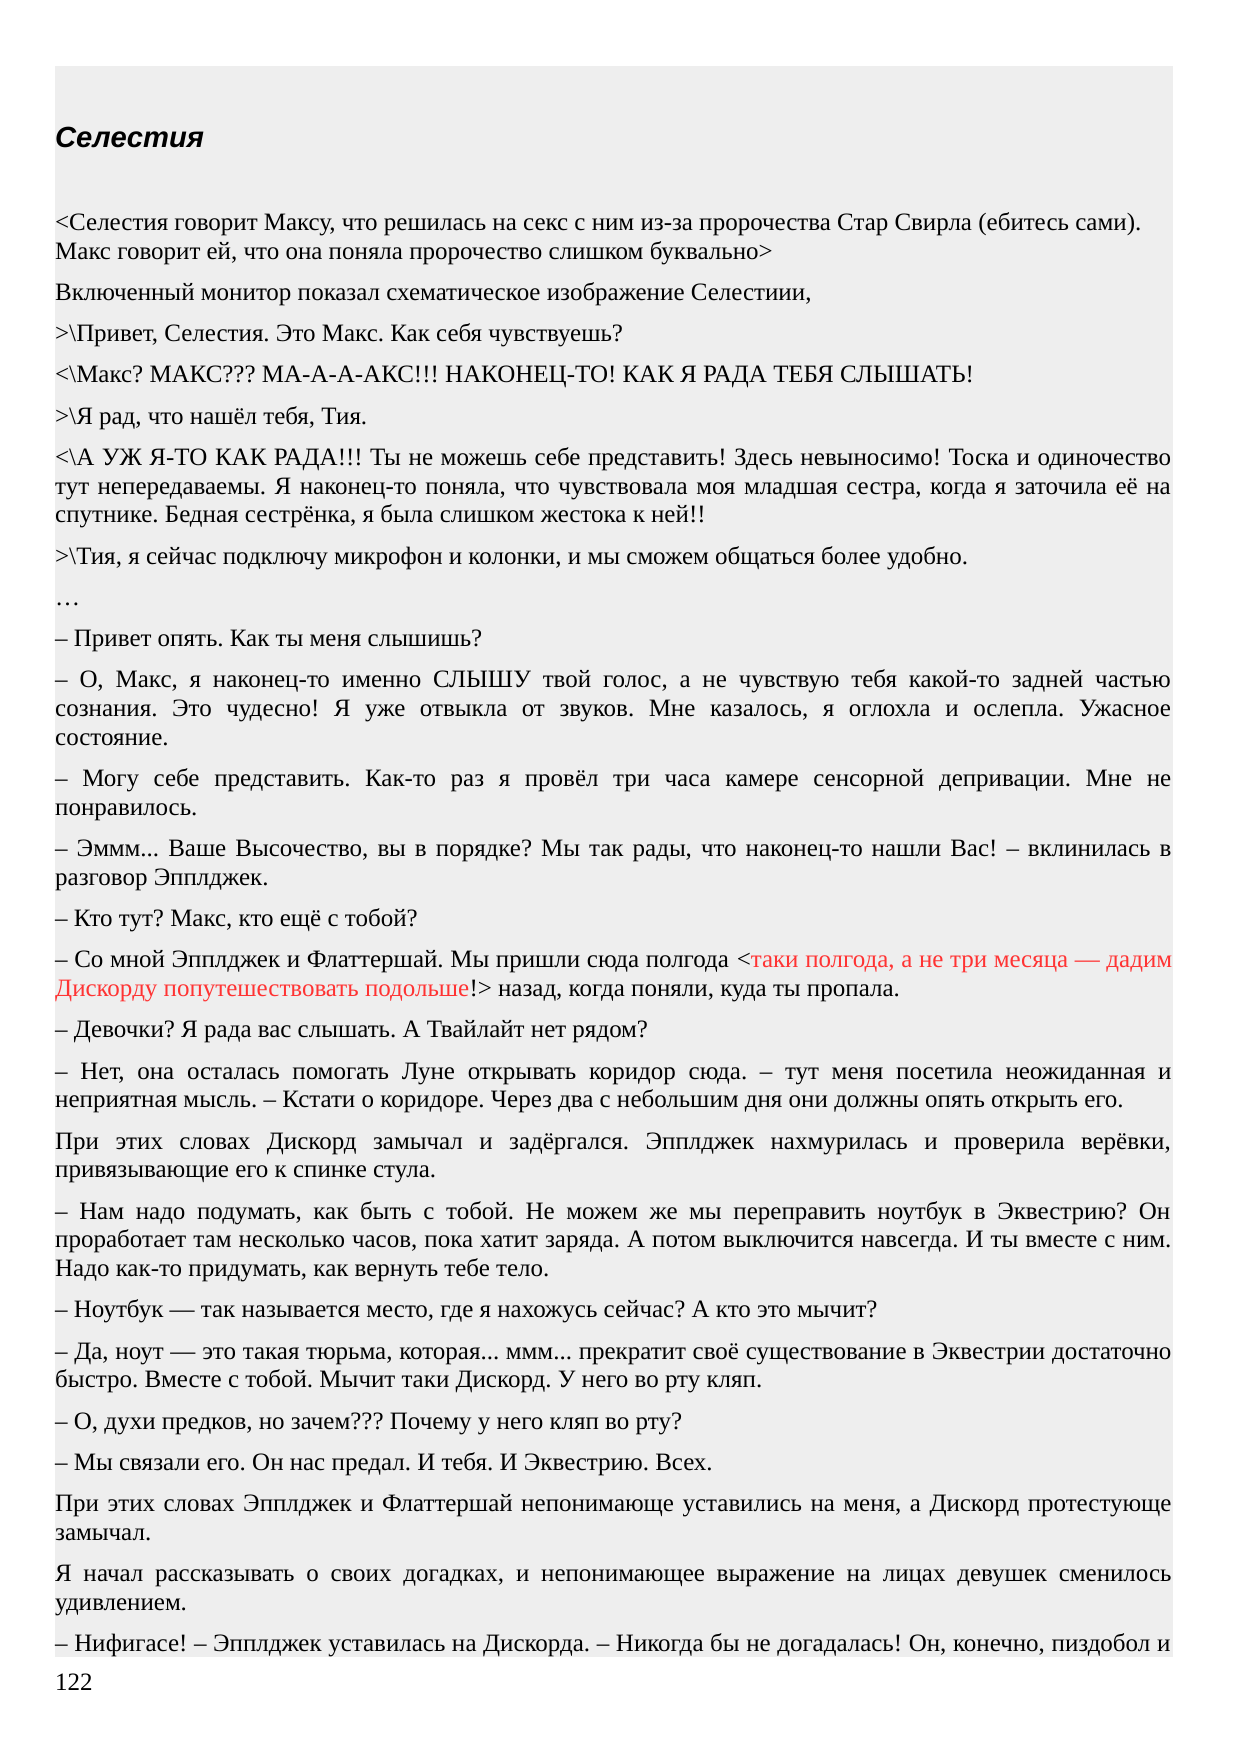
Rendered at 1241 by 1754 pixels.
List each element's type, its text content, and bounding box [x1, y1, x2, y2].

subtitle Селестия [55, 120, 1173, 153]
text >\Тия, я сейчас подключу микрофон и колонки, и мы сможем общаться более удобно. [55, 541, 1173, 569]
text >\Привет, Селестия. Это Макс. Как себя чувствуешь? [55, 318, 1173, 347]
text – Со мной Эпплджек и Флаттершай. Мы пришли сюда полгода <таки полгода, а не три месяца — дадим Дискорду попутешествовать подольше!> назад, когда поняли, куда ты пропала. [55, 944, 1173, 1002]
text >\Я рад, что нашёл тебя, Тия. [55, 401, 1173, 429]
text – О, духи предков, но зачем??? Почему у него кляп во рту? [55, 1406, 1173, 1434]
text <\А УЖ Я-ТО КАК РАДА!!! Ты не можешь себе представить! Здесь невыносимо! Тоска и одиночество тут непередаваемы. Я наконец-то поняла, что чувствовала моя младшая сестра, когда я заточила её на спутнике. Бедная сестрёнка, я была слишком жестока к ней!! [55, 442, 1173, 528]
text – Нифигасе! – Эпплджек уставилась на Дискорда. – Никогда бы не догадалась! Он, конечно, пиздобол и [55, 1628, 1173, 1657]
text При этих словах Дискорд замычал и задёргался. Эпплджек нахмурилась и проверила верёвки, привязывающие его к спинке стула. [55, 1126, 1173, 1183]
text <\Макс? МАКС??? МА-А-А-АКС!!! НАКОНЕЦ-ТО! КАК Я РАДА ТЕБЯ СЛЫШАТЬ! [55, 359, 1173, 388]
text – Могу себе представить. Как-то раз я провёл три часа камере сенсорной депривации. Мне не понравилось. [55, 763, 1173, 821]
text – Да, ноут — это такая тюрьма, которая... ммм... прекратит своё существование в Эквестрии достаточно быстро. Вместе с тобой. Мычит таки Дискорд. У него во рту кляп. [55, 1336, 1173, 1393]
text – Нет, она осталась помогать Луне открывать коридор сюда. – тут меня посетила неожиданная и неприятная мысль. – Кстати о коридоре. Через два с небольшим дня они должны опять открыть его. [55, 1056, 1173, 1113]
text Я начал рассказывать о своих догадках, и непонимающее выражение на лицах девушек сменилось удивлением. [55, 1558, 1173, 1616]
text – Эммм... Ваше Высочество, вы в порядке? Мы так рады, что наконец-то нашли Вас! – вклинилась в разговор Эпплджек. [55, 833, 1173, 891]
text При этих словах Эпплджек и Флаттершай непонимающе уставились на меня, а Дискорд протестующе замычал. [55, 1488, 1173, 1546]
text <Селестия говорит Максу, что решилась на секс с ним из-за пророчества Стар Свирла (ебитесь сами). Макс говорит ей, что она поняла пророчество слишком буквально> [55, 207, 1173, 264]
text – Ноутбук — так называется место, где я нахожусь сейчас? А кто это мычит? [55, 1294, 1173, 1323]
text – О, Макс, я наконец-то именно СЛЫШУ твой голос, а не чувствую тебя какой-то задней частью сознания. Это чудесно! Я уже отвыкла от звуков. Мне казалось, я оглохла и ослепла. Ужасное состояние. [55, 664, 1173, 751]
text Включенный монитор показал схематическое изображение Селестиии, [55, 277, 1173, 306]
text – Девочки? Я рада вас слышать. А Твайлайт нет рядом? [55, 1014, 1173, 1043]
text … [55, 582, 1173, 611]
text – Кто тут? Макс, кто ещё с тобой? [55, 903, 1173, 932]
text – Нам надо подумать, как быть с тобой. Не можем же мы переправить ноутбук в Эквестрию? Он проработает там несколько часов, пока хатит заряда. А потом выключится навсегда. И ты вместе с ним. Надо как-то придумать, как вернуть тебе тело. [55, 1196, 1173, 1282]
text – Привет опять. Как ты меня слышишь? [55, 623, 1173, 652]
text – Мы связали его. Он нас предал. И тебя. И Эквестрию. Всех. [55, 1447, 1173, 1476]
